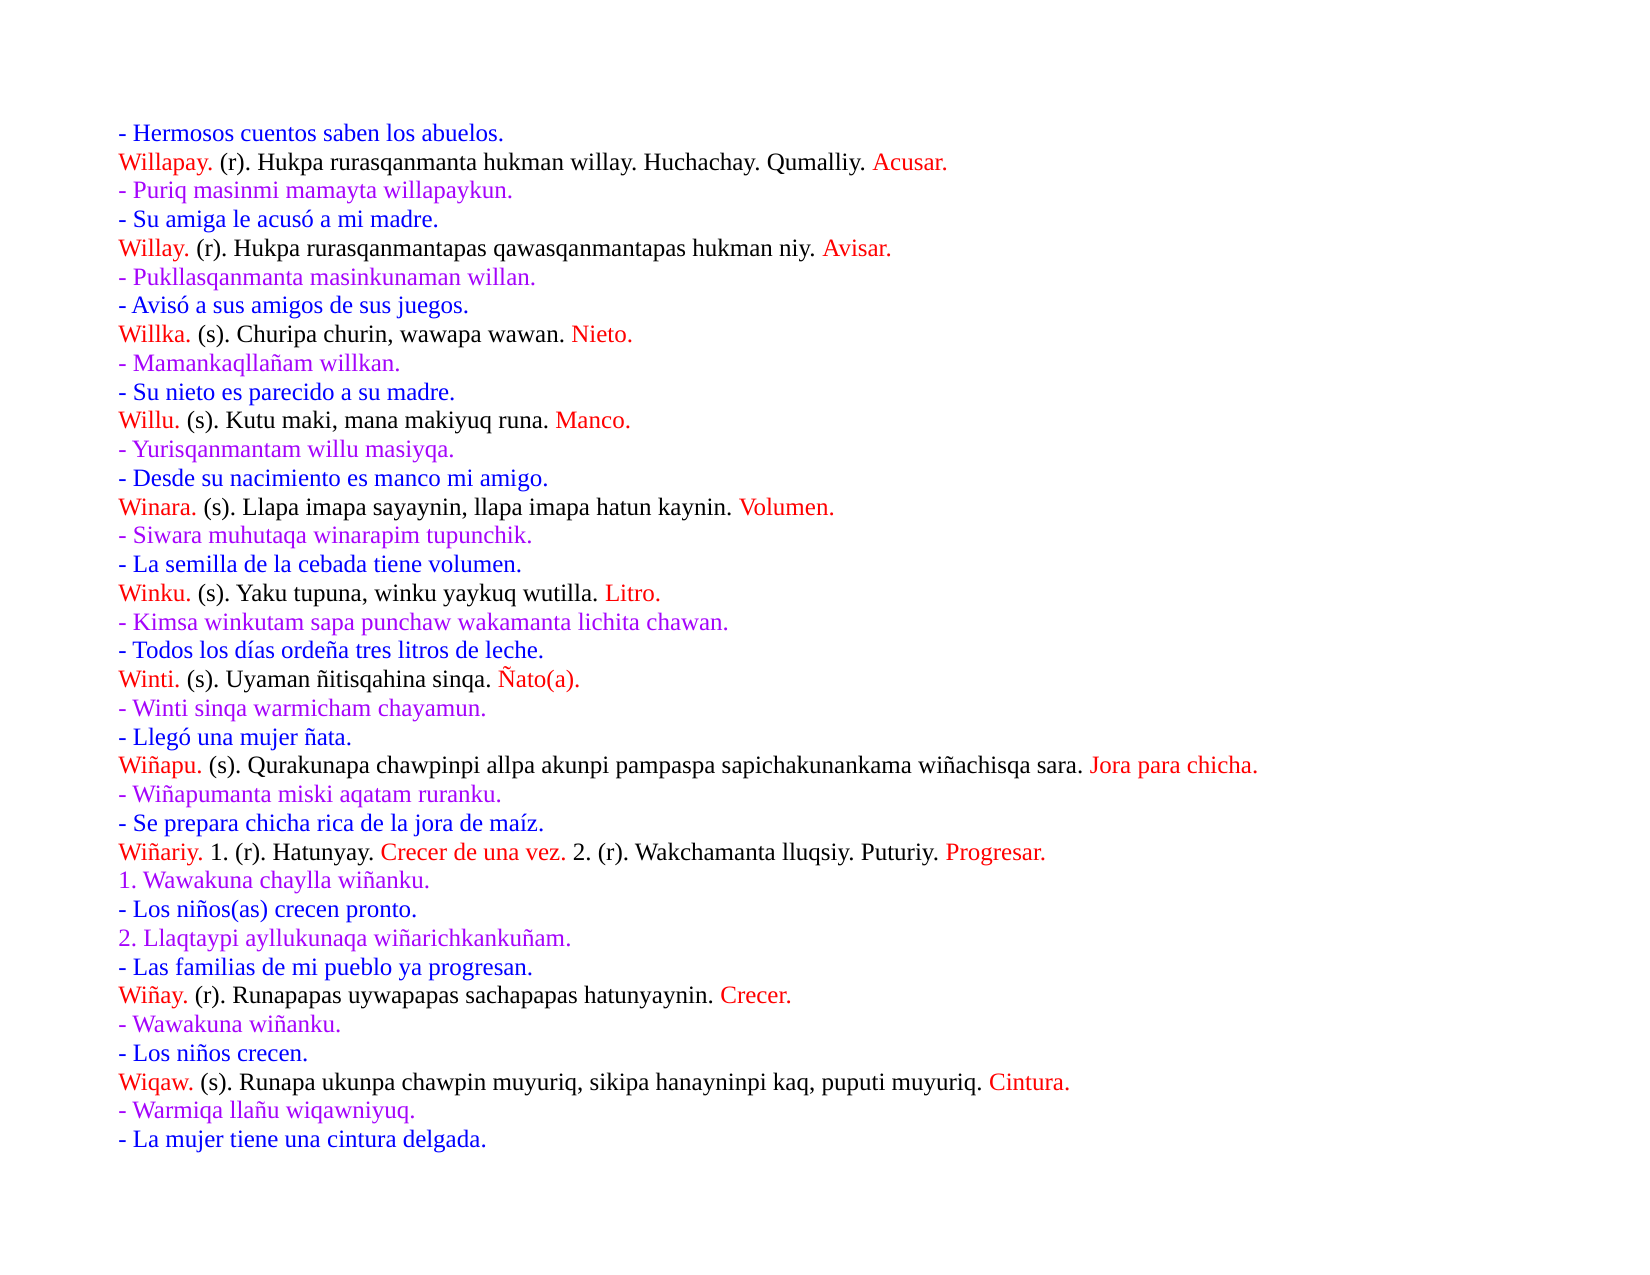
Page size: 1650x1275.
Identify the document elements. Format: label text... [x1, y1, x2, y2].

text Willka. (s). Churipa churin, wawapa wawan. Nieto. [118, 319, 1532, 348]
text - Puriq masinmi mamayta willapaykun. [118, 176, 1532, 204]
text - Las familias de mi pueblo ya progresan. [118, 952, 1532, 981]
text Willay. (r). Hukpa rurasqanmantapas qawasqanmantapas hukman niy. Avisar. [118, 233, 1532, 262]
text - Los niños crecen. [118, 1038, 1532, 1067]
text - Llegó una mujer ñata. [118, 722, 1532, 751]
text - Su amiga le acusó a mi madre. [118, 204, 1532, 233]
text - Pukllasqanmanta masinkunaman willan. [118, 262, 1532, 291]
text - Wiñapumanta miski aqatam ruranku. [118, 779, 1532, 808]
text - Winti sinqa warmicham chayamun. [118, 693, 1532, 722]
text - La mujer tiene una cintura delgada. [118, 1124, 1532, 1153]
text Winku. (s). Yaku tupuna, winku yaykuq wutilla. Litro. [118, 578, 1532, 607]
text - Los niños(as) crecen pronto. [118, 894, 1532, 923]
text Wiñapu. (s). Qurakunapa chawpinpi allpa akunpi pampaspa sapichakunankama wiñachisqa sara. Jora para chicha. [118, 751, 1532, 779]
text 1. Wawakuna chaylla wiñanku. [118, 866, 1532, 894]
text 2. Llaqtaypi ayllukunaqa wiñarichkankuñam. [118, 923, 1532, 952]
text Winara. (s). Llapa imapa sayaynin, llapa imapa hatun kaynin. Volumen. [118, 492, 1532, 521]
text - Avisó a sus amigos de sus juegos. [118, 291, 1532, 319]
text - Yurisqanmantam willu masiyqa. [118, 434, 1532, 463]
text - Mamankaqllañam willkan. [118, 348, 1532, 377]
text Willu. (s). Kutu maki, mana makiyuq runa. Manco. [118, 406, 1532, 434]
text Winti. (s). Uyaman ñitisqahina sinqa. Ñato(a). [118, 664, 1532, 693]
text Wiqaw. (s). Runapa ukunpa chawpin muyuriq, sikipa hanayninpi kaq, puputi muyuriq. Cintura. [118, 1067, 1532, 1096]
text - Se prepara chicha rica de la jora de maíz. [118, 808, 1532, 837]
text - Wawakuna wiñanku. [118, 1009, 1532, 1038]
text - Todos los días ordeña tres litros de leche. [118, 636, 1532, 664]
text - Hermosos cuentos saben los abuelos. [118, 118, 1532, 147]
text - Kimsa winkutam sapa punchaw wakamanta lichita chawan. [118, 607, 1532, 636]
text Wiñariy. 1. (r). Hatunyay. Crecer de una vez. 2. (r). Wakchamanta lluqsiy. Puturiy. Progresar. [118, 837, 1532, 866]
text - Siwara muhutaqa winarapim tupunchik. [118, 521, 1532, 549]
text Wiñay. (r). Runapapas uywapapas sachapapas hatunyaynin. Crecer. [118, 981, 1532, 1009]
text - Desde su nacimiento es manco mi amigo. [118, 463, 1532, 492]
text - Su nieto es parecido a su madre. [118, 377, 1532, 406]
text - Warmiqa llañu wiqawniyuq. [118, 1096, 1532, 1124]
text Willapay. (r). Hukpa rurasqanmanta hukman willay. Huchachay. Qumalliy. Acusar. [118, 147, 1532, 176]
text - La semilla de la cebada tiene volumen. [118, 549, 1532, 578]
